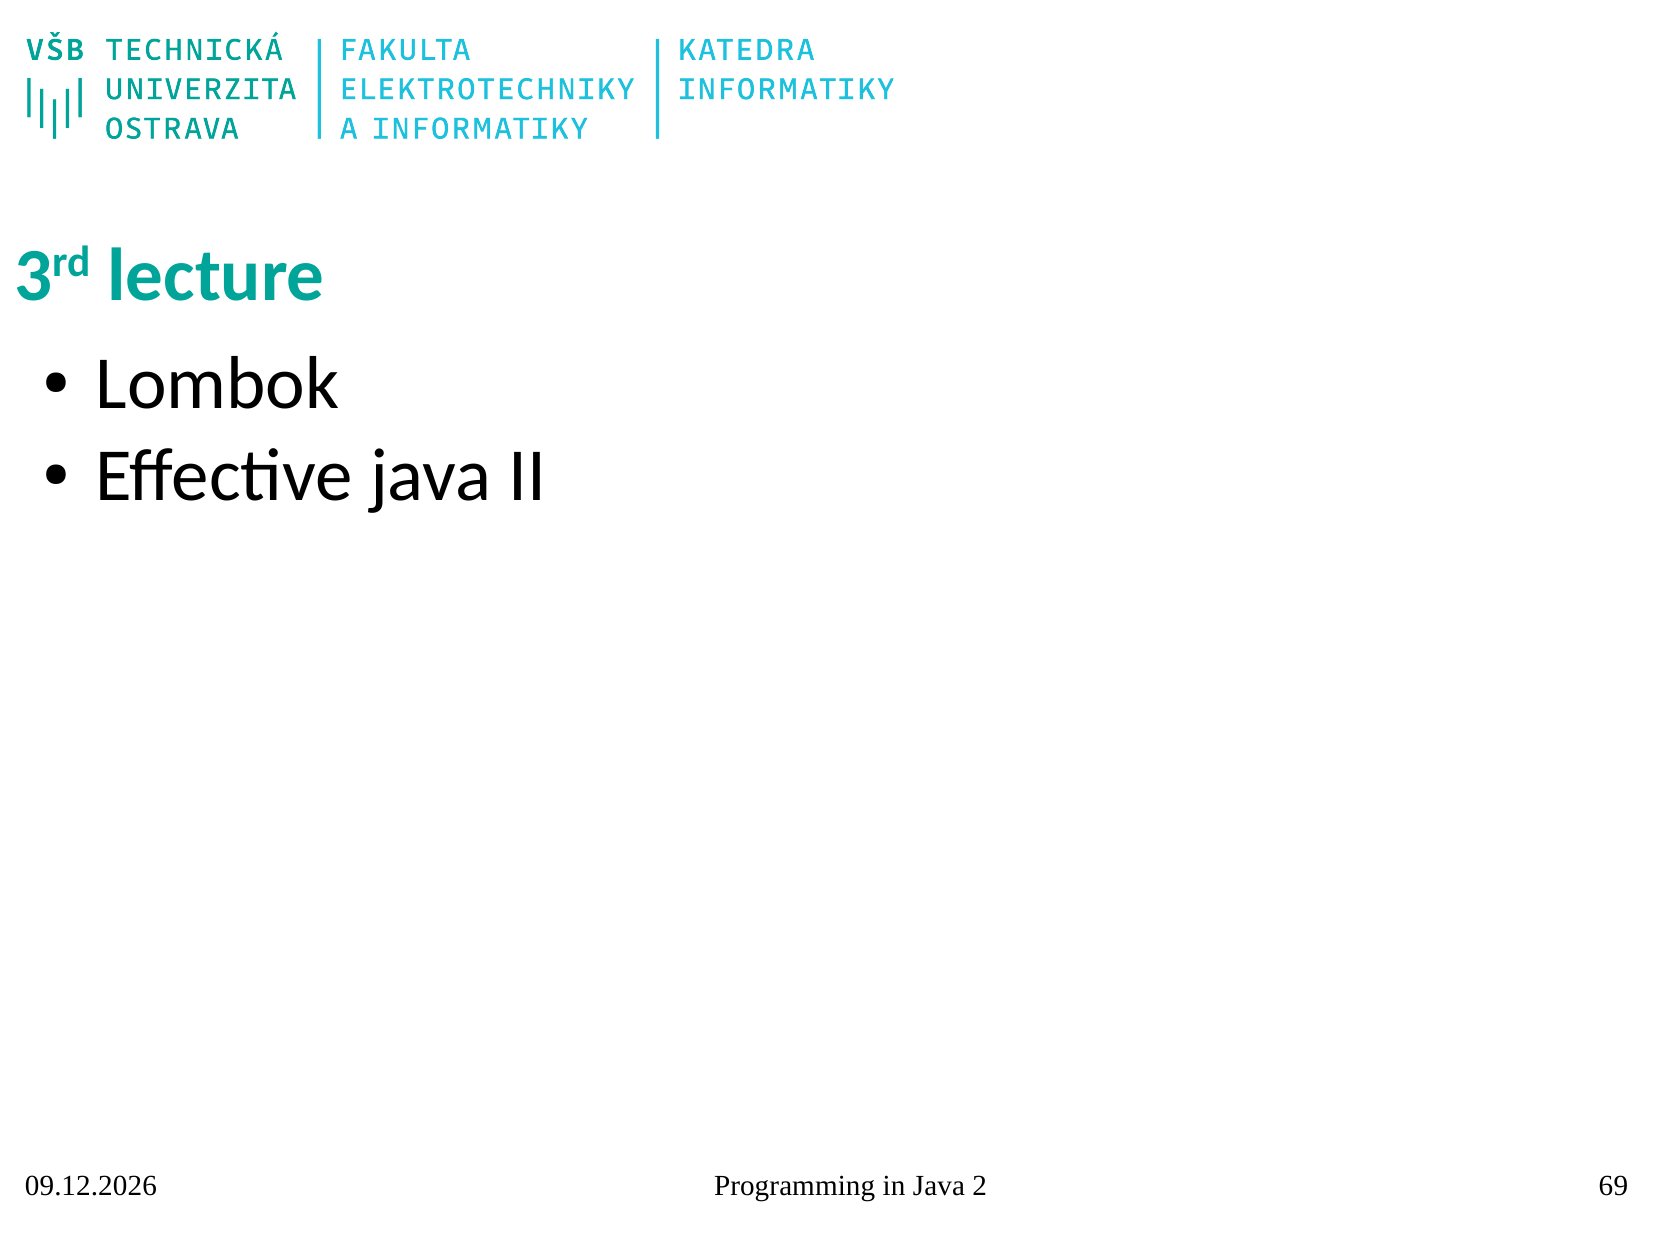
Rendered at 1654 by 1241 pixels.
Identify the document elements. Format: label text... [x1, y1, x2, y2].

picture [26, 31, 894, 139]
list Lombok Effective java II [24, 354, 1629, 1146]
title 3rd lecture [14, 165, 1619, 319]
